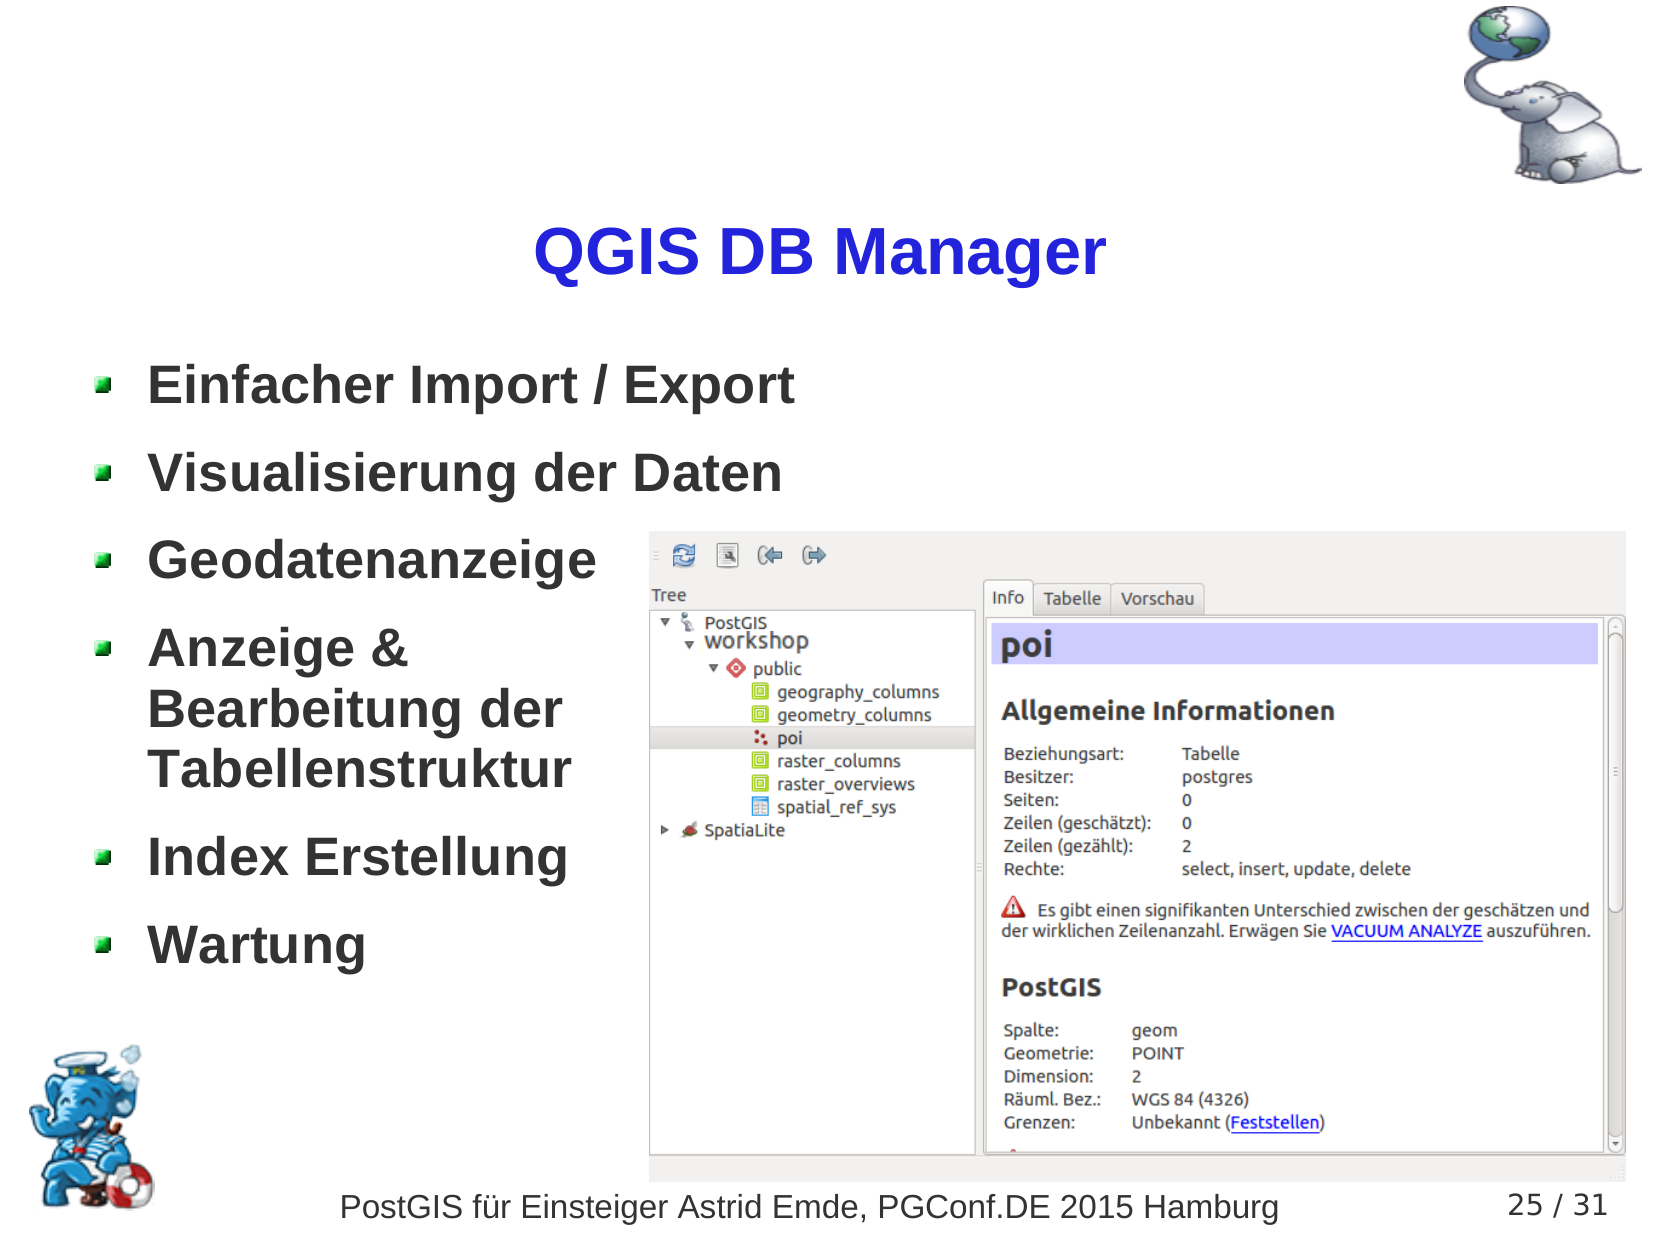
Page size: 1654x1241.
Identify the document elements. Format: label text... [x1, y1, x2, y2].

list Einfacher Import / Export Visualisierung der Daten Geodatenanzeige Anzeige & Bearbeitung der Tabellenstruktur Index Erstellung Wartung [76, 354, 1565, 1173]
title QGIS DB Manager [76, 177, 1565, 325]
picture [649, 531, 1626, 1182]
picture [29, 1044, 155, 1211]
picture [1464, 6, 1642, 184]
